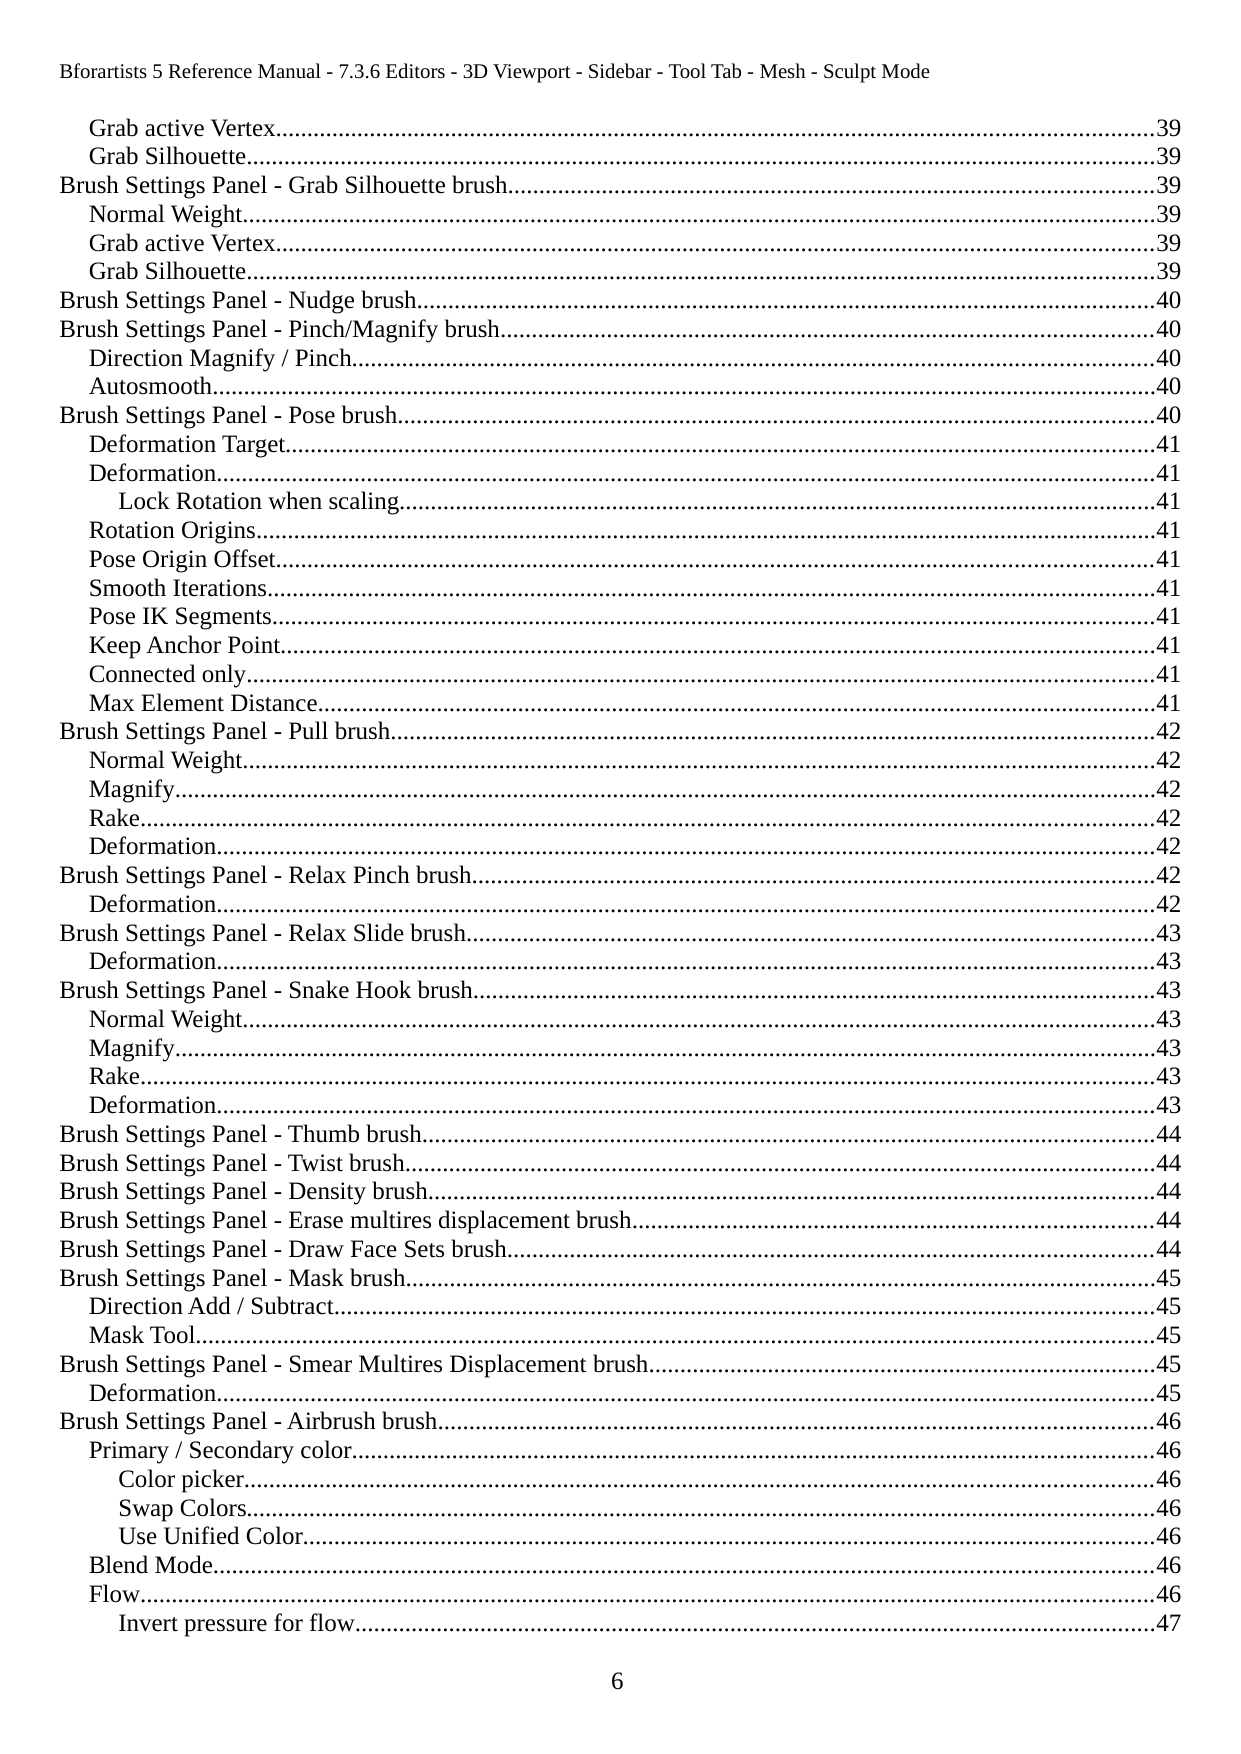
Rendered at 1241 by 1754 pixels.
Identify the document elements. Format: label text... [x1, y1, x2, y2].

text Grab Silhouette 39 [88, 256, 1181, 285]
text Swap Colors 46 [118, 1493, 1181, 1521]
text Deformation 41 [88, 458, 1181, 486]
text Lock Rotation when scaling 41 [118, 486, 1181, 515]
text Brush Settings Panel - Pull brush 42 [59, 716, 1181, 745]
text Brush Settings Panel - Pinch/Magnify brush 40 [59, 314, 1181, 343]
text Brush Settings Panel - Smear Multires Displacement brush 45 [59, 1349, 1181, 1378]
text Autosmooth 40 [88, 371, 1181, 400]
text Brush Settings Panel - Relax Pinch brush 42 [59, 860, 1181, 889]
text Brush Settings Panel - Pose brush 40 [59, 400, 1181, 429]
text Deformation 42 [88, 889, 1181, 918]
text Mask Tool 45 [88, 1320, 1181, 1349]
text Blend Mode 46 [88, 1550, 1181, 1579]
text Brush Settings Panel - Airbrush brush 46 [59, 1406, 1181, 1435]
text Brush Settings Panel - Erase multires displacement brush 44 [59, 1205, 1181, 1234]
text Deformation 43 [88, 946, 1181, 975]
text Brush Settings Panel - Twist brush 44 [59, 1148, 1181, 1176]
text Deformation 43 [88, 1090, 1181, 1119]
text Normal Weight 39 [88, 199, 1181, 228]
text Grab active Vertex 39 [88, 113, 1181, 141]
text Grab Silhouette 39 [88, 141, 1181, 170]
text Color picker 46 [118, 1464, 1181, 1493]
text Normal Weight 43 [88, 1004, 1181, 1033]
text Pose IK Segments 41 [88, 601, 1181, 630]
text Rake 43 [88, 1061, 1181, 1090]
text Smooth Iterations 41 [88, 573, 1181, 601]
text Rotation Origins 41 [88, 515, 1181, 544]
text Use Unified Color 46 [118, 1521, 1181, 1550]
text Deformation 42 [88, 831, 1181, 860]
text Connected only 41 [88, 659, 1181, 688]
text Flow 46 [88, 1579, 1181, 1608]
text Normal Weight 42 [88, 745, 1181, 774]
text Brush Settings Panel - Draw Face Sets brush 44 [59, 1234, 1181, 1263]
text Direction Add / Subtract 45 [88, 1291, 1181, 1320]
text Brush Settings Panel - Grab Silhouette brush 39 [59, 170, 1181, 199]
text Primary / Secondary color 46 [88, 1435, 1181, 1464]
text Keep Anchor Point 41 [88, 630, 1181, 659]
text Deformation 45 [88, 1378, 1181, 1406]
text Brush Settings Panel - Mask brush 45 [59, 1263, 1181, 1291]
text Max Element Distance 41 [88, 688, 1181, 716]
text Brush Settings Panel - Snake Hook brush 43 [59, 975, 1181, 1004]
text Magnify 43 [88, 1033, 1181, 1061]
text Direction Magnify / Pinch 40 [88, 343, 1181, 371]
text Brush Settings Panel - Nudge brush 40 [59, 285, 1181, 314]
text Grab active Vertex 39 [88, 228, 1181, 256]
text Rake 42 [88, 803, 1181, 831]
text Magnify 42 [88, 774, 1181, 803]
text Invert pressure for flow 47 [118, 1608, 1181, 1636]
text Brush Settings Panel - Density brush 44 [59, 1176, 1181, 1205]
text Pose Origin Offset 41 [88, 544, 1181, 573]
text Brush Settings Panel - Relax Slide brush 43 [59, 918, 1181, 946]
text Deformation Target 41 [88, 429, 1181, 458]
text Brush Settings Panel - Thumb brush 44 [59, 1119, 1181, 1148]
